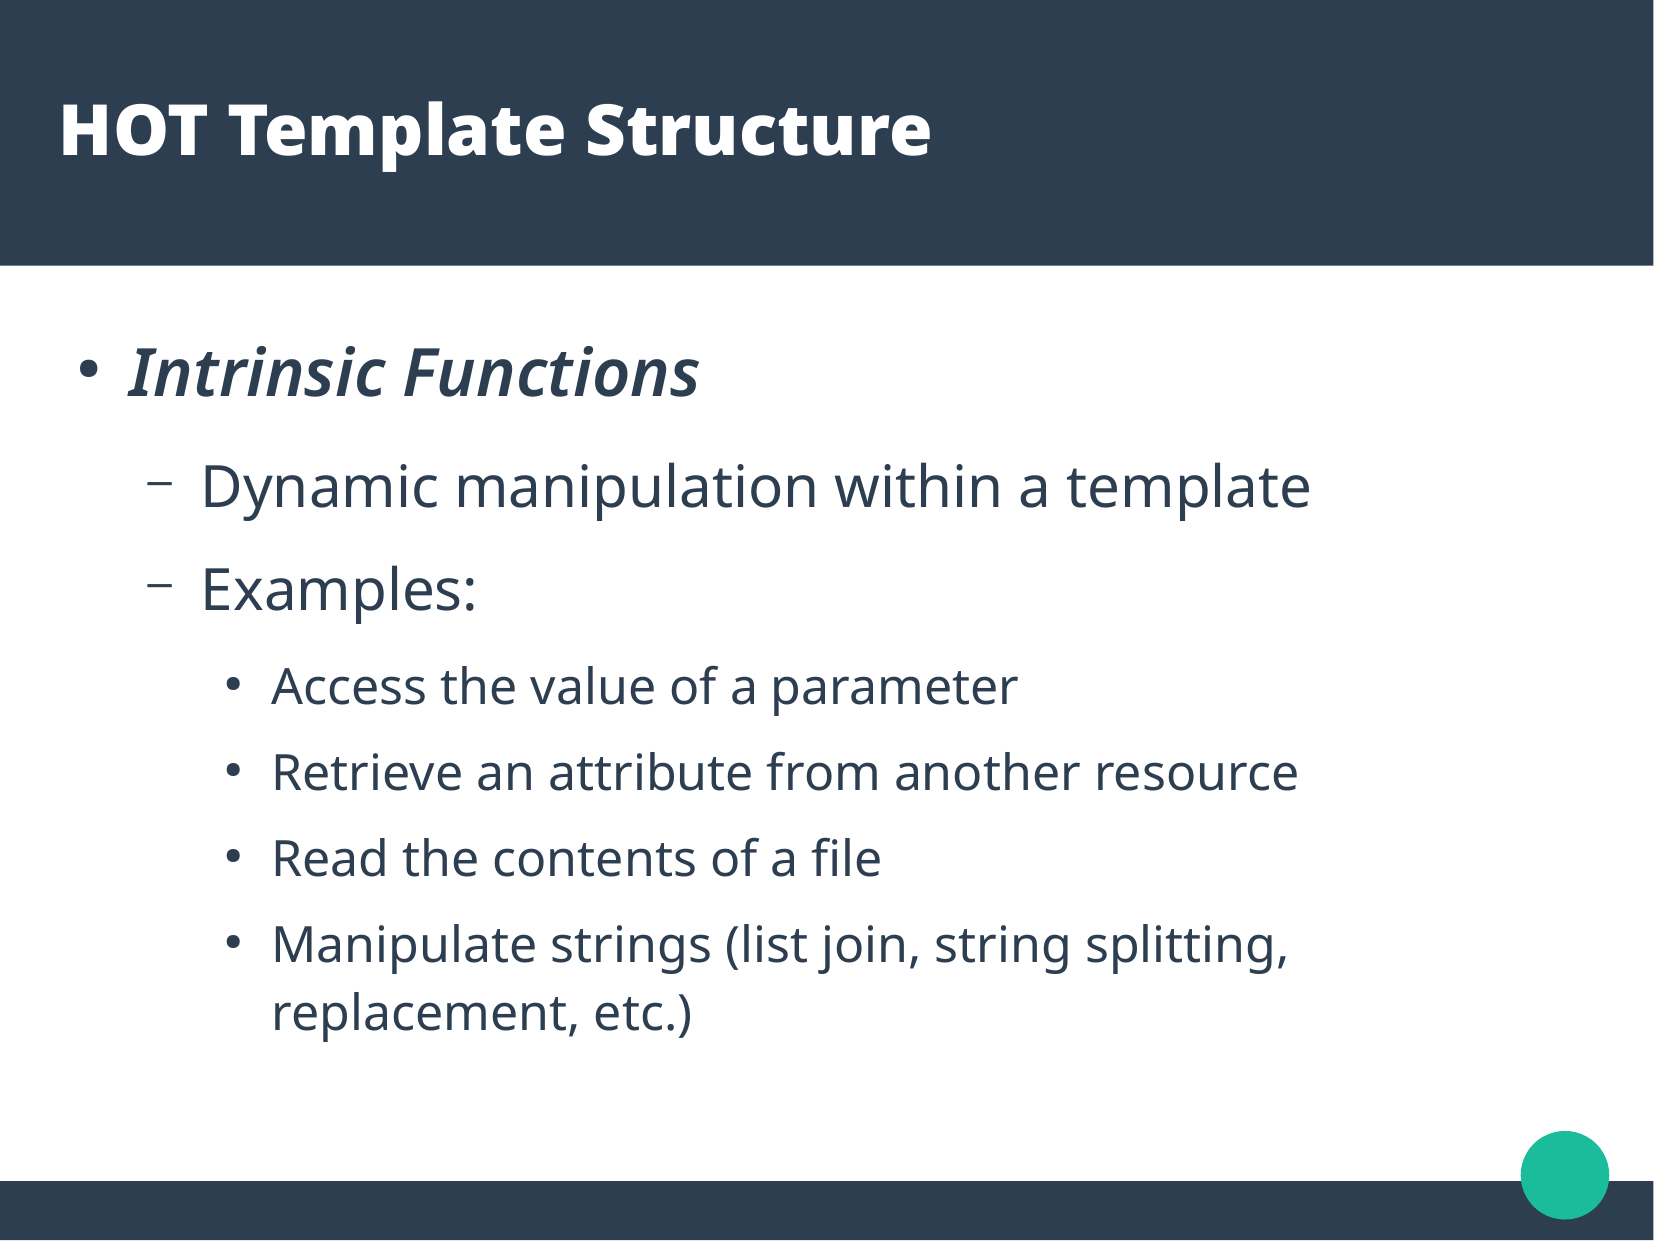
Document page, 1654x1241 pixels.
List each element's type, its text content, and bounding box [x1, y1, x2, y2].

title HOT Template Structure [59, 49, 1595, 207]
list Intrinsic Functions Dynamic manipulation within a template Examples: Access the value of a parameter Retrieve an attribute from another resource Read the contents of a file Manipulate strings (list join, string splitting, replacement, etc.) [59, 324, 1595, 1152]
